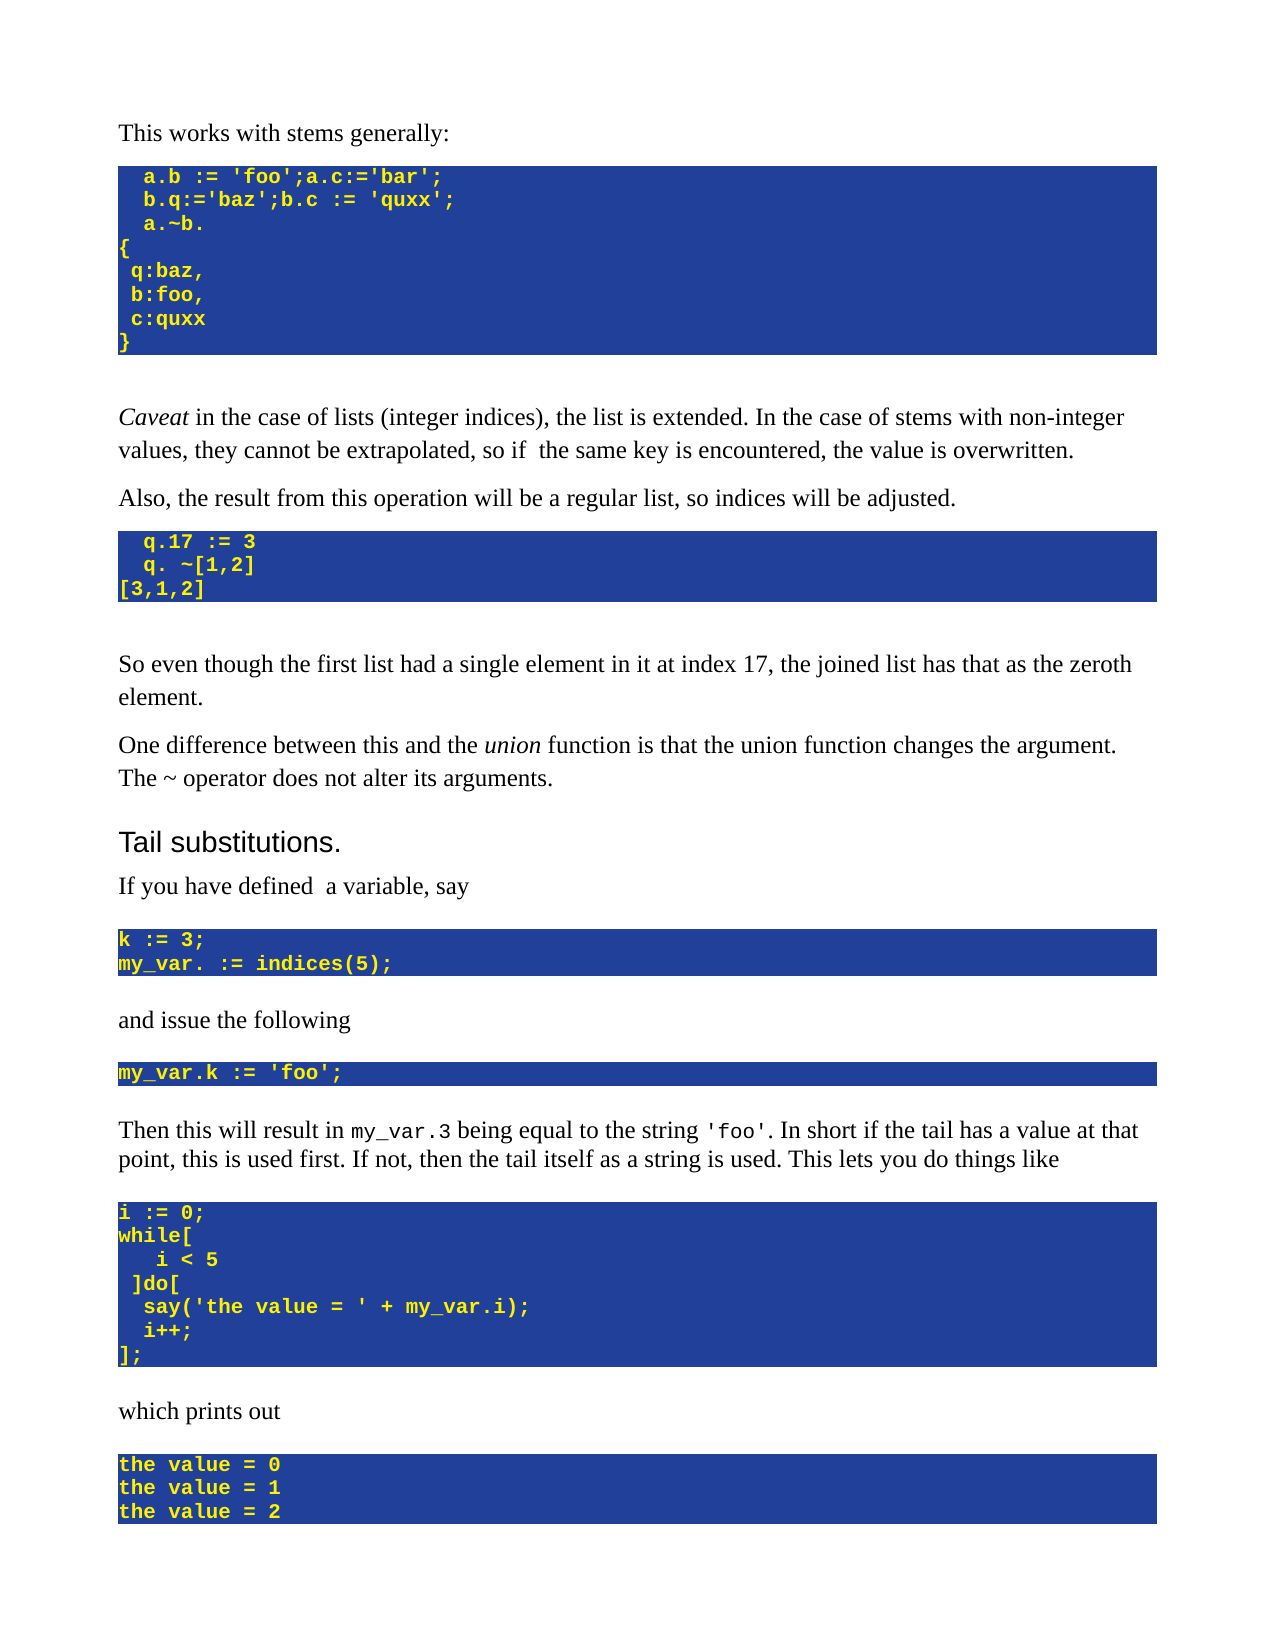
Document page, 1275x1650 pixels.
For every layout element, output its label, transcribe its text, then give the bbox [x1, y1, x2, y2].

text [3,1,2] [118, 578, 1157, 602]
text i++; [118, 1320, 1157, 1344]
text i := 0; [118, 1202, 1157, 1226]
text q.17 := 3 [118, 531, 1157, 554]
text { [118, 237, 1157, 260]
text the value = 2 [118, 1501, 1157, 1524]
text ]; [118, 1344, 1157, 1367]
text my_var. := indices(5); [118, 952, 1157, 976]
text the value = 0 [118, 1454, 1157, 1477]
text q. ~[1,2] [118, 554, 1157, 578]
text b.q:='baz';b.c := 'quxx'; [118, 189, 1157, 213]
text say('the value = ' + my_var.i); [118, 1296, 1157, 1320]
text Also, the result from this operation will be a regular list, so indices will be adjusted. [118, 483, 1157, 512]
text which prints out [118, 1396, 1157, 1425]
text and issue the following [118, 1005, 1157, 1034]
text while[ [118, 1226, 1157, 1249]
text This works with stems generally: [118, 118, 1157, 147]
text If you have defined a variable, say [118, 871, 1157, 900]
text my_var.k := 'foo'; [118, 1062, 1157, 1086]
text a.~b. [118, 213, 1157, 237]
text Then this will result in my_var.3 being equal to the string 'foo'. In short if the tail has a value at that point, this is used first. If not, then the tail itself as a string is used. This lets you do things like [118, 1115, 1157, 1173]
text i < 5 [118, 1249, 1157, 1273]
text k := 3; [118, 929, 1157, 952]
text So even though the first list had a single element in it at index 17, the joined list has that as the zeroth element. [118, 649, 1157, 711]
text a.b := 'foo';a.c:='bar'; [118, 166, 1157, 189]
text Caveat in the case of lists (integer indices), the list is extended. In the case of stems with non-integer values, they cannot be extrapolated, so if the same key is encountered, the value is overwritten. [118, 402, 1157, 464]
text ]do[ [118, 1273, 1157, 1296]
text One difference between this and the union function is that the union function changes the argument. The ~ operator does not alter its arguments. [118, 730, 1157, 792]
subtitle Tail substitutions. [118, 825, 1157, 859]
text c:quxx [118, 308, 1157, 331]
text the value = 1 [118, 1477, 1157, 1501]
text b:foo, [118, 284, 1157, 308]
text q:baz, [118, 260, 1157, 284]
text } [118, 331, 1157, 355]
